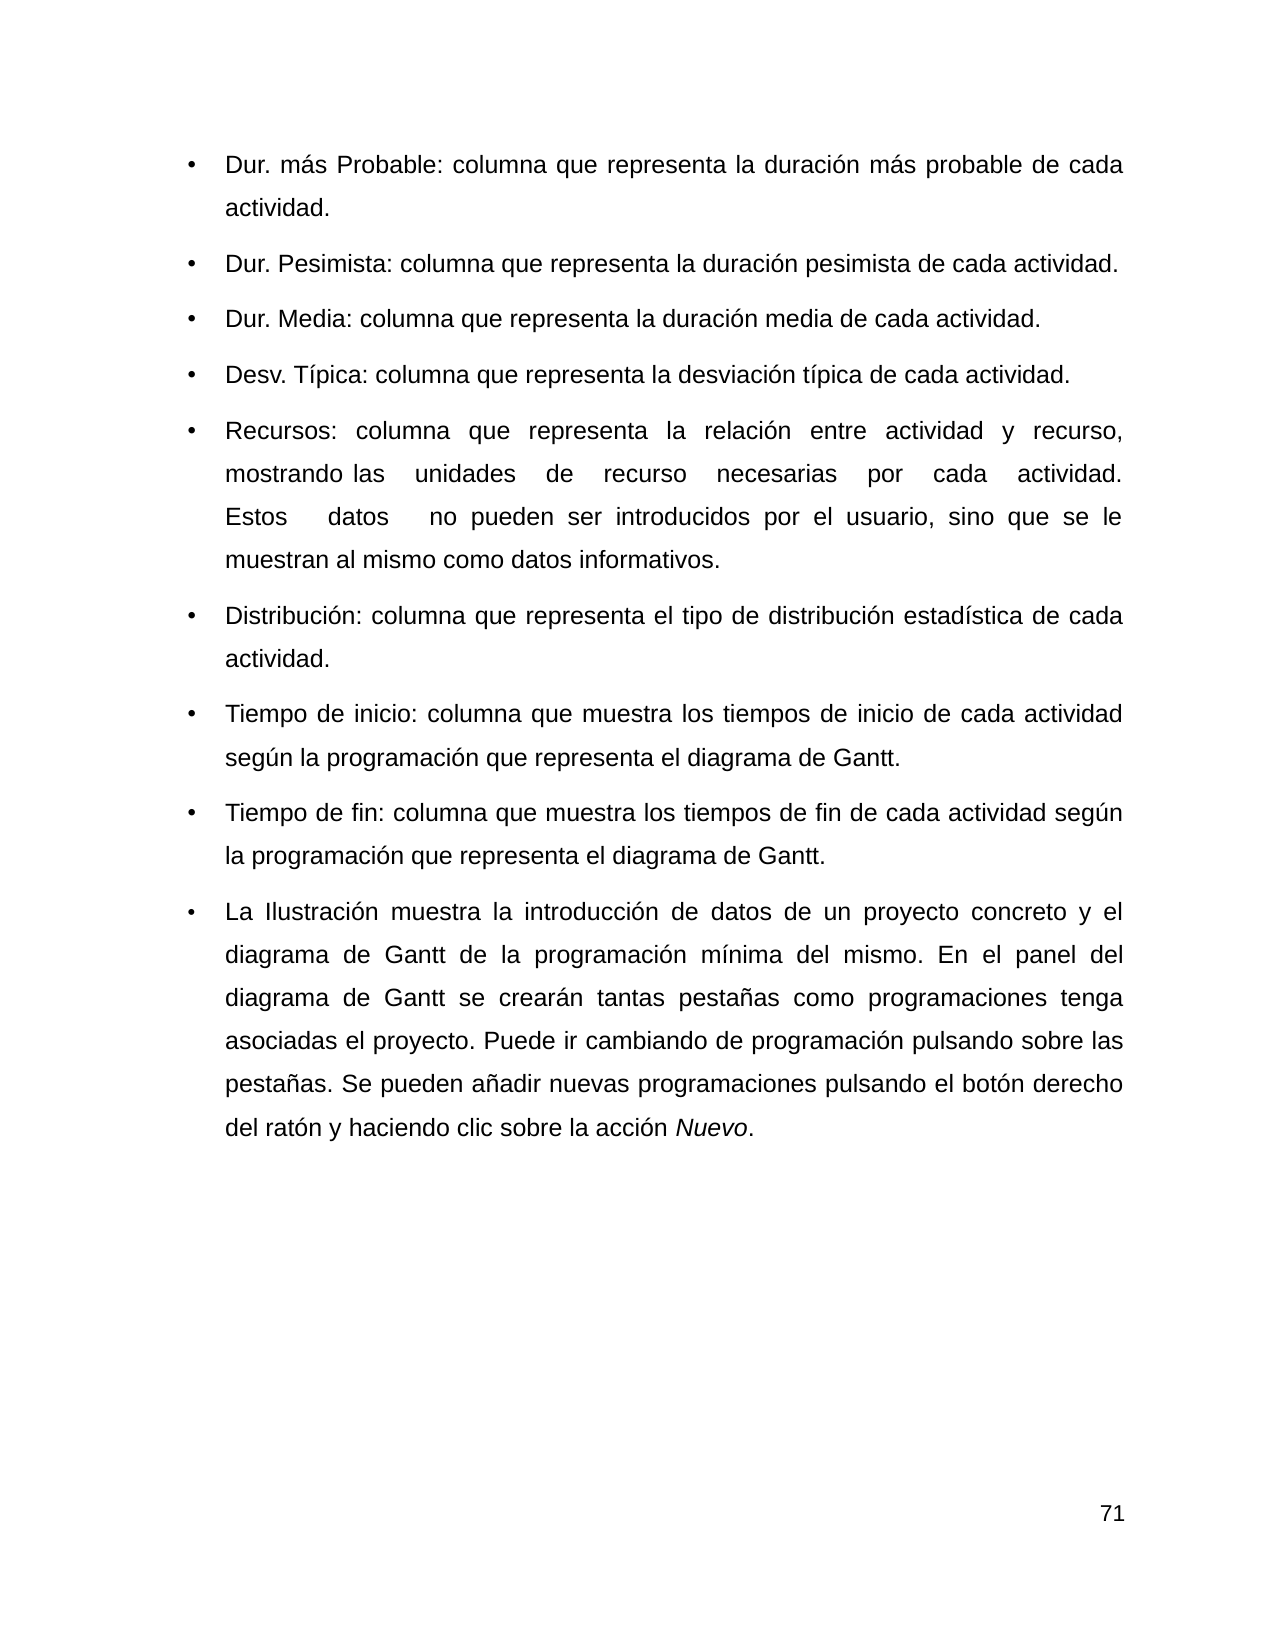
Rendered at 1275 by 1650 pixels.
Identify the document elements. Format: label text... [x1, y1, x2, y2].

list Dur. Pesimista: columna que representa la duración pesimista de cada actividad. [187, 249, 1125, 278]
list Tiempo de fin: columna que muestra los tiempos de fin de cada actividad según la programación que representa el diagrama de Gantt. [187, 798, 1125, 870]
list La Ilustración muestra la introducción de datos de un proyecto concreto y el diagrama de Gantt de la programación mínima del mismo. En el panel del diagrama de Gantt se crearán tantas pestañas como programaciones tenga asociadas el proyecto. Puede ir cambiando de programación pulsando sobre las pestañas. Se pueden añadir nuevas programaciones pulsando el botón derecho del ratón y haciendo clic sobre la acción Nuevo. [187, 897, 1125, 1141]
list Tiempo de inicio: columna que muestra los tiempos de inicio de cada actividad según la programación que representa el diagrama de Gantt. [187, 699, 1125, 771]
list Recursos: columna que representa la relación entre actividad y recurso, mostrando las unidades de recurso necesarias por cada actividad. Estos datos no pueden ser introducidos por el usuario, sino que se le muestran al mismo como datos informativos. [187, 416, 1125, 574]
list Dur. más Probable: columna que representa la duración más probable de cada actividad. [187, 150, 1125, 222]
list Dur. Media: columna que representa la duración media de cada actividad. [187, 304, 1125, 333]
list Distribución: columna que representa el tipo de distribución estadística de cada actividad. [187, 601, 1125, 673]
list Desv. Típica: columna que representa la desviación típica de cada actividad. [187, 360, 1125, 389]
